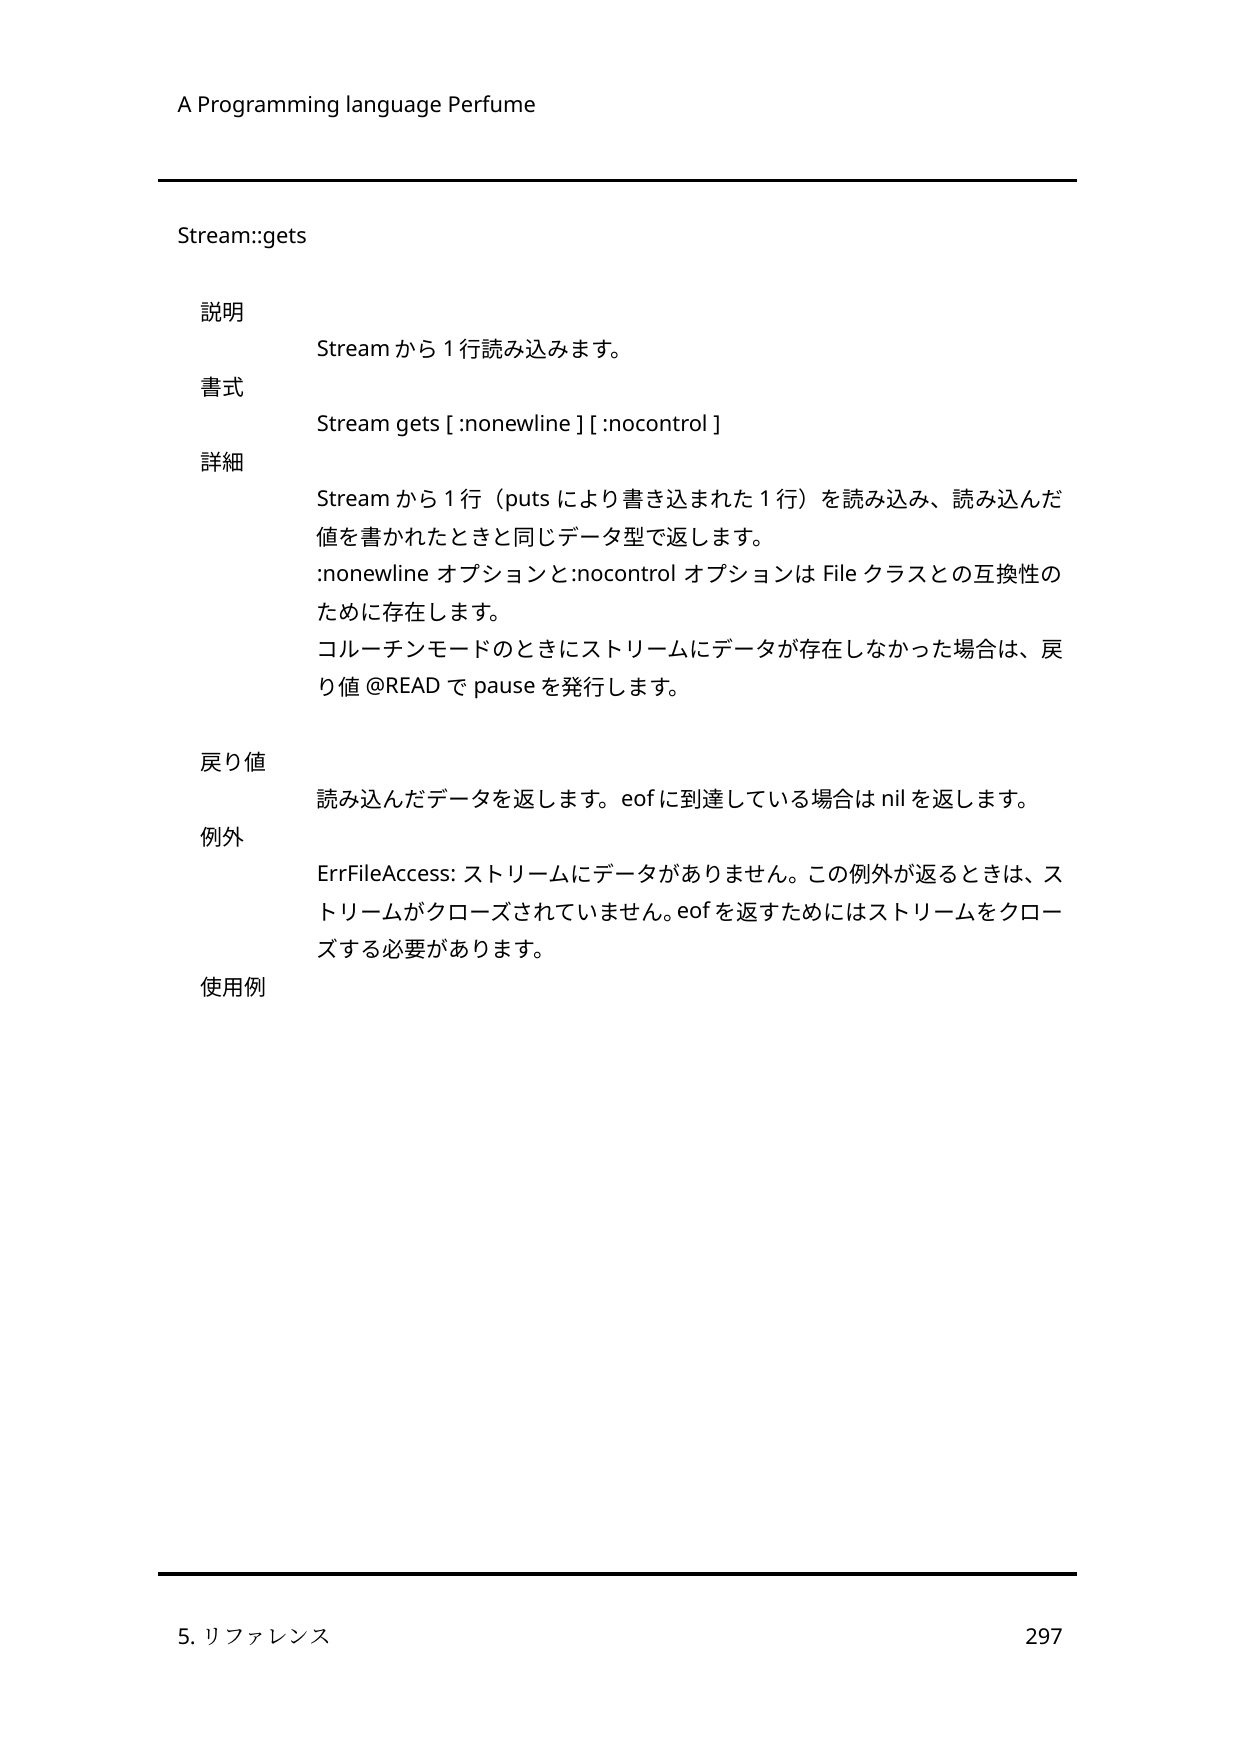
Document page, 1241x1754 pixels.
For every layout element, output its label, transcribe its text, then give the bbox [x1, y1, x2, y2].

table_cell [317, 967, 1063, 1042]
table_header 説明 [200, 292, 317, 367]
table_cell 戻り値 [200, 717, 317, 817]
table_header Streamから1行読み込みます。 [317, 292, 1063, 367]
table_cell 使用例 [200, 967, 317, 1042]
table_cell 読み込んだデータを返します。eofに到達している場合はnilを返します。 [317, 717, 1063, 817]
table_cell 例外 [200, 817, 317, 967]
table_cell 詳細 [200, 442, 317, 717]
subtitle Stream::gets [177, 217, 1063, 254]
table_cell Streamから1行（puts により書き込まれた1行）を読み込み、読み込んだ値を書かれたときと同じデータ型で返します。 :nonewline オプションと:nocontrol オプションはFileクラスとの互換性のために存在します。 コルーチンモードのときにストリームにデータが存在しなかった場合は、戻り値 @READ で pauseを発行します。 [317, 442, 1063, 717]
table_cell Stream gets [ :nonewline ] [ :nocontrol ] [317, 367, 1063, 442]
table_cell 書式 [200, 367, 317, 442]
table_cell ErrFileAccess: ストリームにデータがありません。この例外が返るときは、ストリームがクローズされていません。eofを返すためにはストリームをクローズする必要があります。 [317, 817, 1063, 967]
